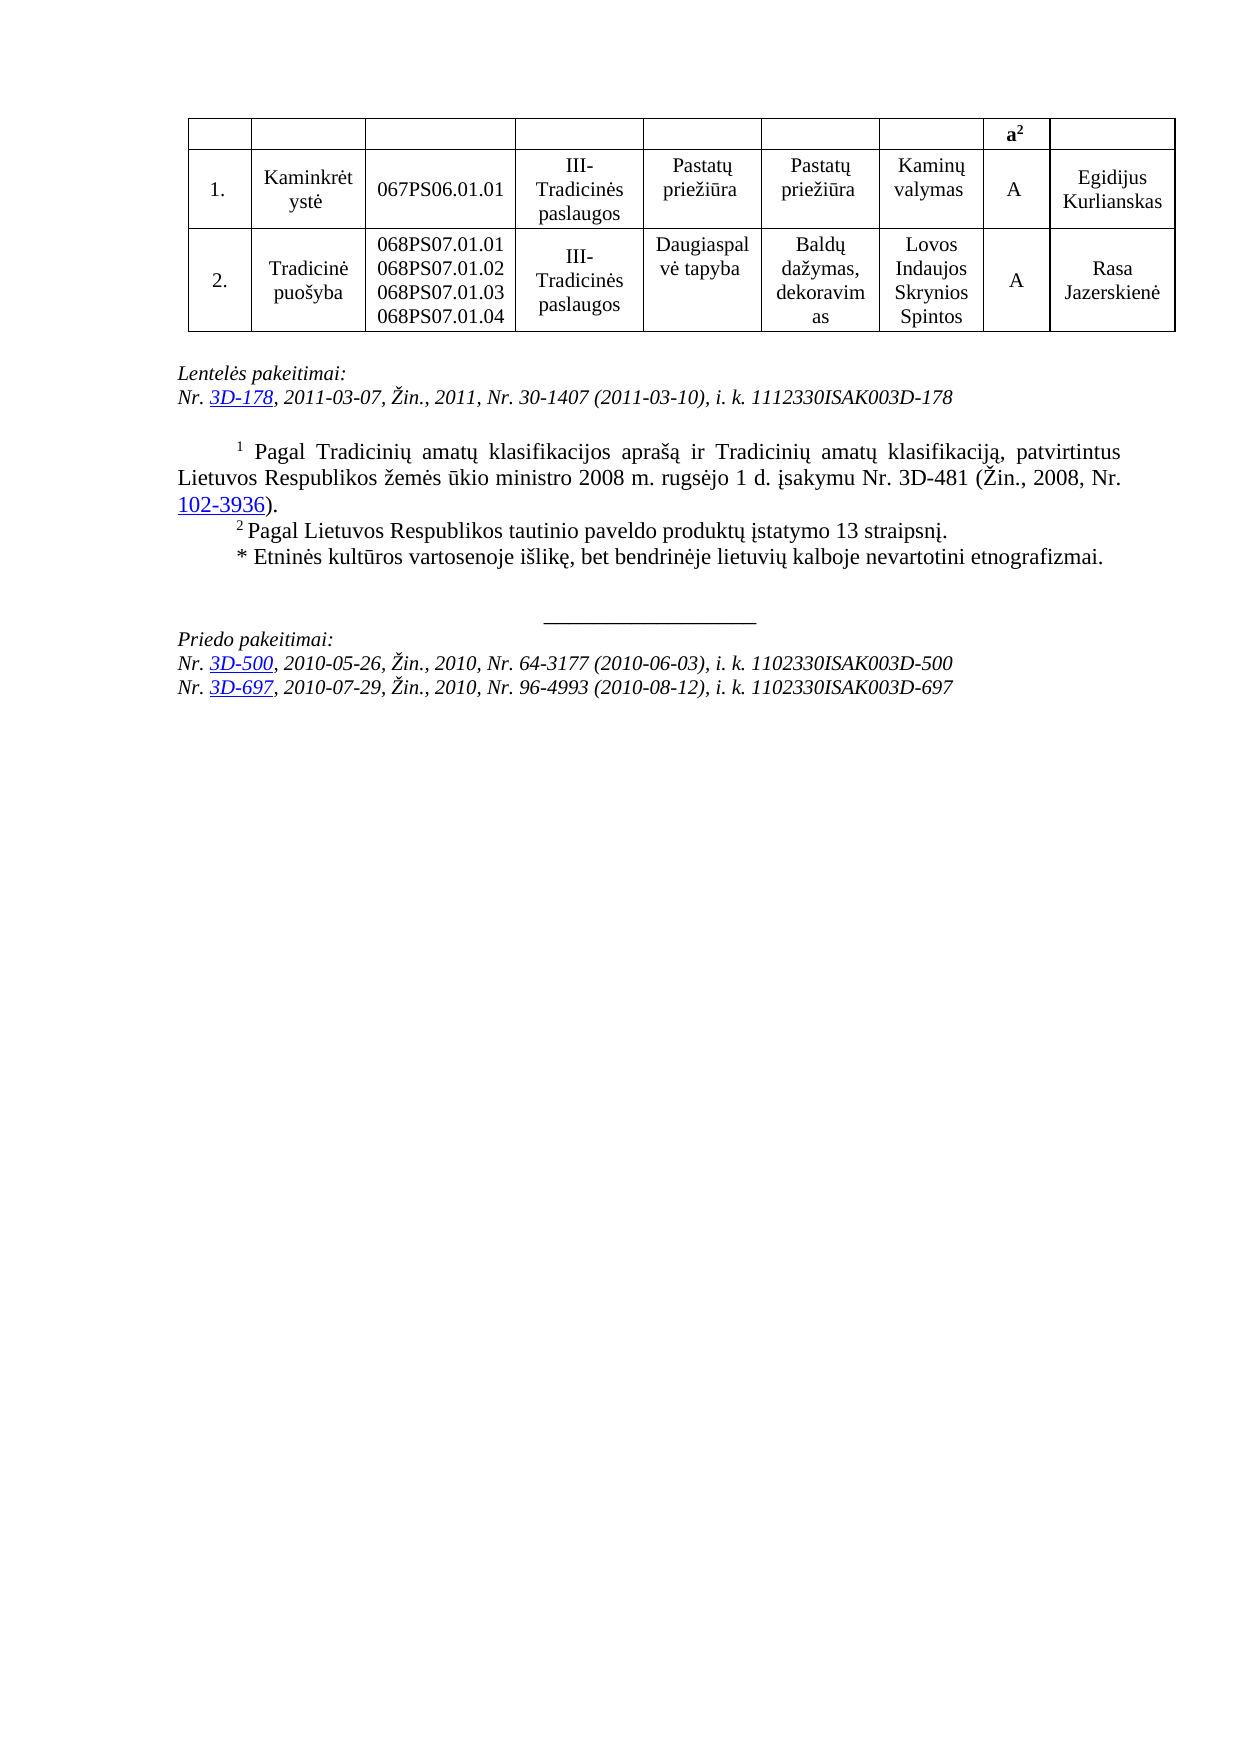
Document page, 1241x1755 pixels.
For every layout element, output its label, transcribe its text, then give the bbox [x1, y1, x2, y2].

text Lentelės pakeitimai: [177, 361, 1122, 385]
table_cell Tradicinė puošyba [252, 229, 365, 331]
text Priedo pakeitimai: [177, 627, 1122, 651]
table_header [880, 119, 983, 149]
text Nr. 3D-697, 2010-07-29, Žin., 2010, Nr. 96-4993 (2010-08-12), i. k. 1102330ISAK003D-697 [177, 675, 1122, 699]
table_cell Rasa Jazerskienė [1051, 229, 1174, 331]
text Nr. 3D-178, 2011-03-07, Žin., 2011, Nr. 30-1407 (2011-03-10), i. k. 1112330ISAK003D-178 [177, 385, 1122, 409]
table_cell A [984, 229, 1049, 331]
table_header a2 [984, 119, 1049, 149]
table_header [252, 119, 365, 149]
table_cell Kaminkrėtystė [252, 150, 365, 228]
table_header [1051, 119, 1174, 149]
table_cell 1. [189, 150, 251, 228]
table_cell Pastatų priežiūra [644, 150, 761, 228]
table_cell A [984, 150, 1049, 228]
table_cell III-Tradicinės paslaugos [516, 229, 643, 331]
table_cell Egidijus Kurlianskas [1051, 150, 1174, 228]
text * Etninės kultūros vartosenoje išlikę, bet bendrinėje lietuvių kalboje nevartotini etnografizmai. [177, 543, 1122, 570]
table_cell 068PS07.01.01 068PS07.01.02 068PS07.01.03 068PS07.01.04 [366, 229, 515, 331]
table_cell Kaminų valymas [880, 150, 983, 228]
table_header [762, 119, 879, 149]
table_cell Pastatų priežiūra [762, 150, 879, 228]
table_cell 067PS06.01.01 [366, 150, 515, 228]
table_header [644, 119, 761, 149]
text 2 Pagal Lietuvos Respublikos tautinio paveldo produktų įstatymo 13 straipsnį. [177, 517, 1122, 543]
text Nr. 3D-500, 2010-05-26, Žin., 2010, Nr. 64-3177 (2010-06-03), i. k. 1102330ISAK003D-500 [177, 651, 1122, 675]
table_header [189, 119, 251, 149]
text _________________ [177, 598, 1122, 627]
table_cell Baldų dažymas, dekoravimas [762, 229, 879, 331]
table_cell III-Tradicinės paslaugos [516, 150, 643, 228]
table_header [516, 119, 643, 149]
table_cell 2. [189, 229, 251, 331]
table_header [366, 119, 515, 149]
text 1 Pagal Tradicinių amatų klasifikacijos aprašą ir Tradicinių amatų klasifikaciją, patvirtintus Lietuvos Respublikos žemės ūkio ministro 2008 m. rugsėjo 1 d. įsakymu Nr. 3D-481 (Žin., 2008, Nr. 102-3936). [177, 438, 1122, 517]
table_cell Lovos Indaujos Skrynios Spintos [880, 229, 983, 331]
table_cell Daugiaspalvė tapyba [644, 229, 761, 331]
